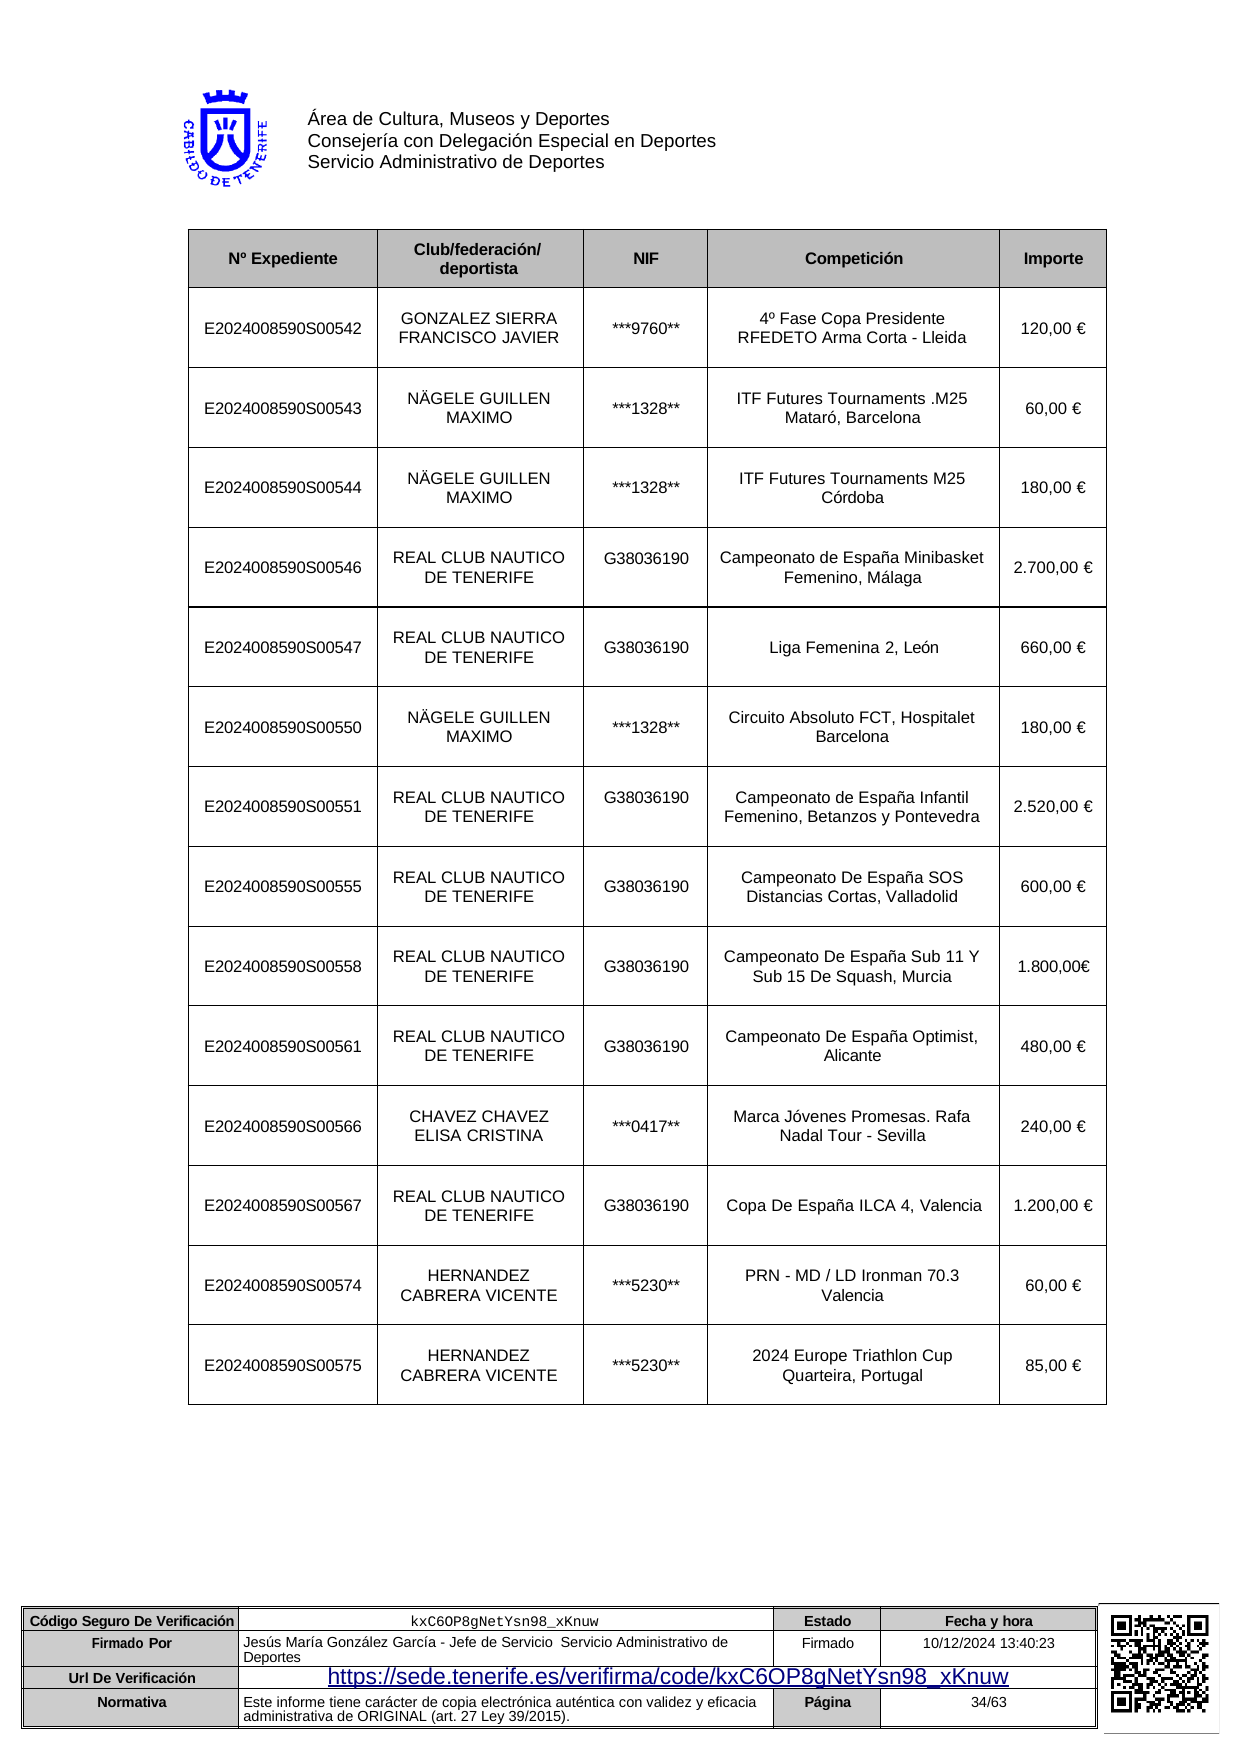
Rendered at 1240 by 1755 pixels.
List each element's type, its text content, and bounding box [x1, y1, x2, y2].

table_cell E2024008590S00566 [189, 1086, 377, 1165]
table_cell 180,00 € [1000, 448, 1106, 527]
table_cell 120,00 € [1000, 288, 1106, 367]
table_cell E2024008590S00543 [189, 368, 377, 447]
table_cell 1.800,00€ [1000, 927, 1106, 1005]
table_cell 2024 Europe Triathlon Cup Quarteira, Portugal [708, 1325, 999, 1404]
table_cell 1.200,00 € [1000, 1166, 1106, 1244]
table_cell 85,00 € [1000, 1325, 1106, 1404]
table_cell G38036190 [584, 1166, 707, 1244]
table_cell Campeonato De España Optimist, Alicante [708, 1006, 999, 1085]
table_cell ***1328** [584, 368, 707, 447]
table_cell NÄGELE GUILLEN MAXIMO [378, 687, 583, 766]
table_cell CHAVEZ CHAVEZ ELISA CRISTINA [378, 1086, 583, 1165]
table_cell Campeonato De España SOS Distancias Cortas, Valladolid [708, 847, 999, 926]
table_cell ***5230** [584, 1325, 707, 1404]
table_header Club/federación/ deportista [378, 230, 583, 287]
table_cell REAL CLUB NAUTICO DE TENERIFE [378, 1166, 583, 1244]
table_cell 480,00 € [1000, 1006, 1106, 1085]
table_cell REAL CLUB NAUTICO DE TENERIFE [378, 767, 583, 846]
table_cell HERNANDEZ CABRERA VICENTE [378, 1246, 583, 1324]
table_cell ***1328** [584, 687, 707, 766]
table_cell 60,00 € [1000, 368, 1106, 447]
table_cell 660,00 € [1000, 608, 1106, 686]
table_cell E2024008590S00547 [189, 608, 377, 686]
table_cell NÄGELE GUILLEN MAXIMO [378, 448, 583, 527]
table_cell E2024008590S00561 [189, 1006, 377, 1085]
table_header NIF [584, 230, 707, 287]
table_cell GONZALEZ SIERRA FRANCISCO JAVIER [378, 288, 583, 367]
table_cell REAL CLUB NAUTICO DE TENERIFE [378, 1006, 583, 1085]
table_cell Campeonato De España Sub 11 Y Sub 15 De Squash, Murcia [708, 927, 999, 1005]
table_cell REAL CLUB NAUTICO DE TENERIFE [378, 927, 583, 1005]
table_cell G38036190 [584, 927, 707, 1005]
table_cell 600,00 € [1000, 847, 1106, 926]
table_cell ITF Futures Tournaments M25 Córdoba [708, 448, 999, 527]
table_cell E2024008590S00575 [189, 1325, 377, 1404]
table_cell E2024008590S00558 [189, 927, 377, 1005]
table_header Nº Expediente [189, 230, 377, 287]
table_cell G38036190 [584, 528, 707, 606]
table_cell ***0417** [584, 1086, 707, 1165]
table_cell 4º Fase Copa Presidente RFEDETO Arma Corta - Lleida [708, 288, 999, 367]
table_cell E2024008590S00542 [189, 288, 377, 367]
table_cell Marca Jóvenes Promesas. Rafa Nadal Tour - Sevilla [708, 1086, 999, 1165]
table_cell 2.520,00 € [1000, 767, 1106, 846]
table_cell G38036190 [584, 1006, 707, 1085]
table_cell G38036190 [584, 608, 707, 686]
table_cell ***1328** [584, 448, 707, 527]
table_header Competición [708, 230, 999, 287]
table_cell G38036190 [584, 847, 707, 926]
table_cell ***9760** [584, 288, 707, 367]
table_cell Copa De España ILCA 4, Valencia [708, 1166, 999, 1244]
table_cell E2024008590S00544 [189, 448, 377, 527]
table_cell Liga Femenina 2, León [708, 608, 999, 686]
table_cell 60,00 € [1000, 1246, 1106, 1324]
table_cell Campeonato de España Infantil Femenino, Betanzos y Pontevedra [708, 767, 999, 846]
table_cell Campeonato de España Minibasket Femenino, Málaga [708, 528, 999, 606]
table_cell Circuito Absoluto FCT, Hospitalet Barcelona [708, 687, 999, 766]
table_header Importe [1000, 230, 1106, 287]
table_cell NÄGELE GUILLEN MAXIMO [378, 368, 583, 447]
table_cell HERNANDEZ CABRERA VICENTE [378, 1325, 583, 1404]
table_cell 2.700,00 € [1000, 528, 1106, 606]
table_cell G38036190 [584, 767, 707, 846]
table_cell E2024008590S00550 [189, 687, 377, 766]
table_cell E2024008590S00546 [189, 528, 377, 606]
table_cell 180,00 € [1000, 687, 1106, 766]
table_cell ***5230** [584, 1246, 707, 1324]
table_cell 240,00 € [1000, 1086, 1106, 1165]
table_cell E2024008590S00574 [189, 1246, 377, 1324]
table_cell E2024008590S00567 [189, 1166, 377, 1244]
table_cell ITF Futures Tournaments .M25 Mataró, Barcelona [708, 368, 999, 447]
table_cell REAL CLUB NAUTICO DE TENERIFE [378, 528, 583, 606]
table_cell PRN - MD / LD Ironman 70.3 Valencia [708, 1246, 999, 1324]
table_cell E2024008590S00551 [189, 767, 377, 846]
table_cell REAL CLUB NAUTICO DE TENERIFE [378, 608, 583, 686]
table_cell REAL CLUB NAUTICO DE TENERIFE [378, 847, 583, 926]
table_cell E2024008590S00555 [189, 847, 377, 926]
